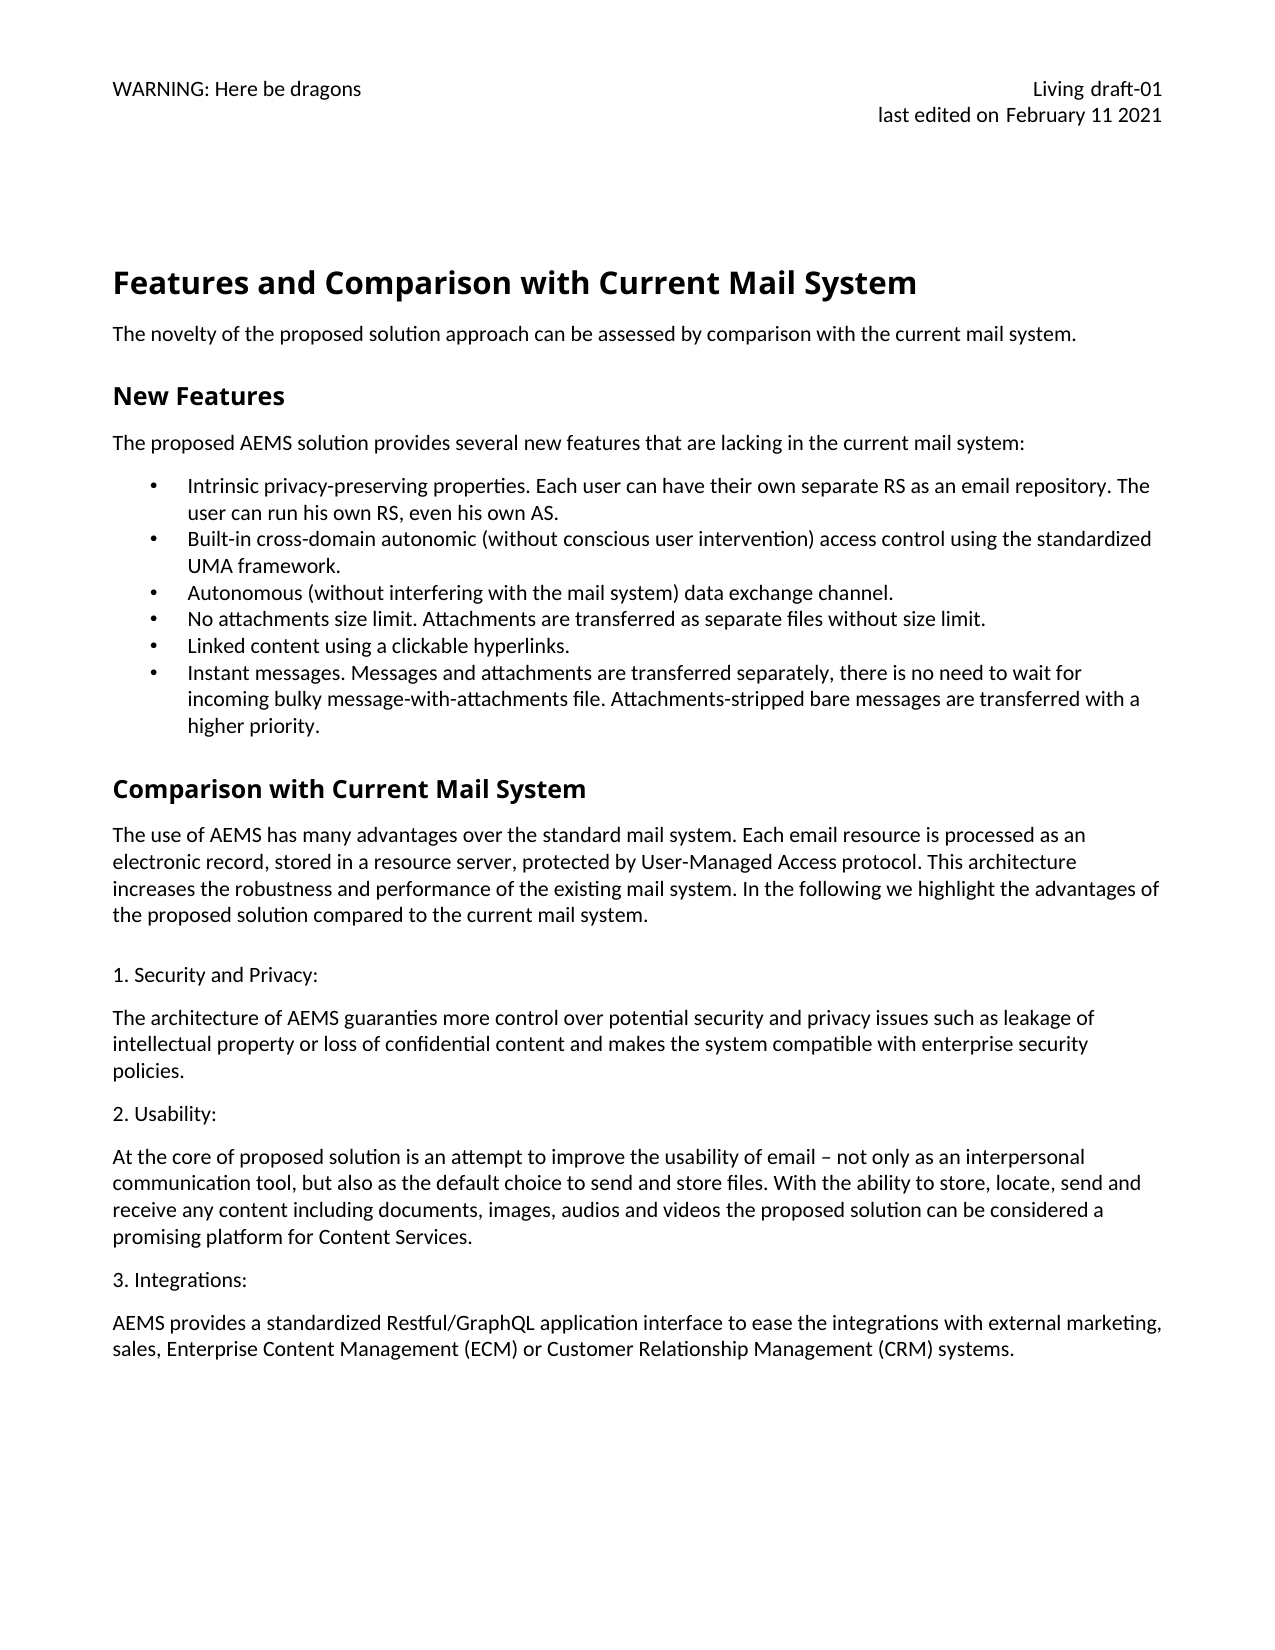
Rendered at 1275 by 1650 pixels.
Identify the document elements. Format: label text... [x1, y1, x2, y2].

list Linked content using a clickable hyperlinks. [150, 632, 1162, 659]
text At the core of proposed solution is an attempt to improve the usability of email – not only as an interpersonal communication tool, but also as the default choice to send and store files. With the ability to store, locate, send and receive any content including documents, images, audios and videos the proposed solution can be considered a promising platform for Content Services. [112, 1143, 1162, 1249]
list No attachments size limit. Attachments are transferred as separate files without size limit. [150, 606, 1162, 632]
text 2. Usability: [112, 1100, 1162, 1127]
text The use of AEMS has many advantages over the standard mail system. Each email resource is processed as an electronic record, stored in a resource server, protected by User-Managed Access protocol. This architecture increases the robustness and performance of the existing mail system. In the following we highlight the advantages of the proposed solution compared to the current mail system. [112, 822, 1162, 928]
text The proposed AEMS solution provides several new features that are lacking in the current mail system: [112, 429, 1162, 456]
text New Features [112, 379, 1162, 413]
text 1. Security and Privacy: [112, 961, 1162, 987]
list Autonomous (without interfering with the mail system) data exchange channel. [150, 579, 1162, 606]
text AEMS provides a standardized Restful/GraphQL application interface to ease the integrations with external marketing, sales, Enterprise Content Management (ECM) or Customer Relationship Management (CRM) systems. [112, 1309, 1162, 1362]
list Intrinsic privacy-preserving properties. Each user can have their own separate RS as an email repository. The user can run his own RS, even his own AS. [150, 472, 1162, 526]
text The architecture of AEMS guaranties more control over potential security and privacy issues such as leakage of intellectual property or loss of confidential content and makes the system compatible with enterprise security policies. [112, 1004, 1162, 1084]
text 3. Integrations: [112, 1266, 1162, 1292]
text Features and Comparison with Current Mail System [112, 261, 1162, 303]
list Instant messages. Messages and attachments are transferred separately, there is no need to wait for incoming bulky message-with-attachments file. Attachments-stripped bare messages are transferred with a higher priority. [150, 659, 1162, 739]
list Built-in cross-domain autonomic (without conscious user intervention) access control using the standardized UMA framework. [150, 526, 1162, 579]
text Comparison with Current Mail System [112, 771, 1162, 805]
text The novelty of the proposed solution approach can be assessed by comparison with the current mail system. [112, 320, 1162, 346]
